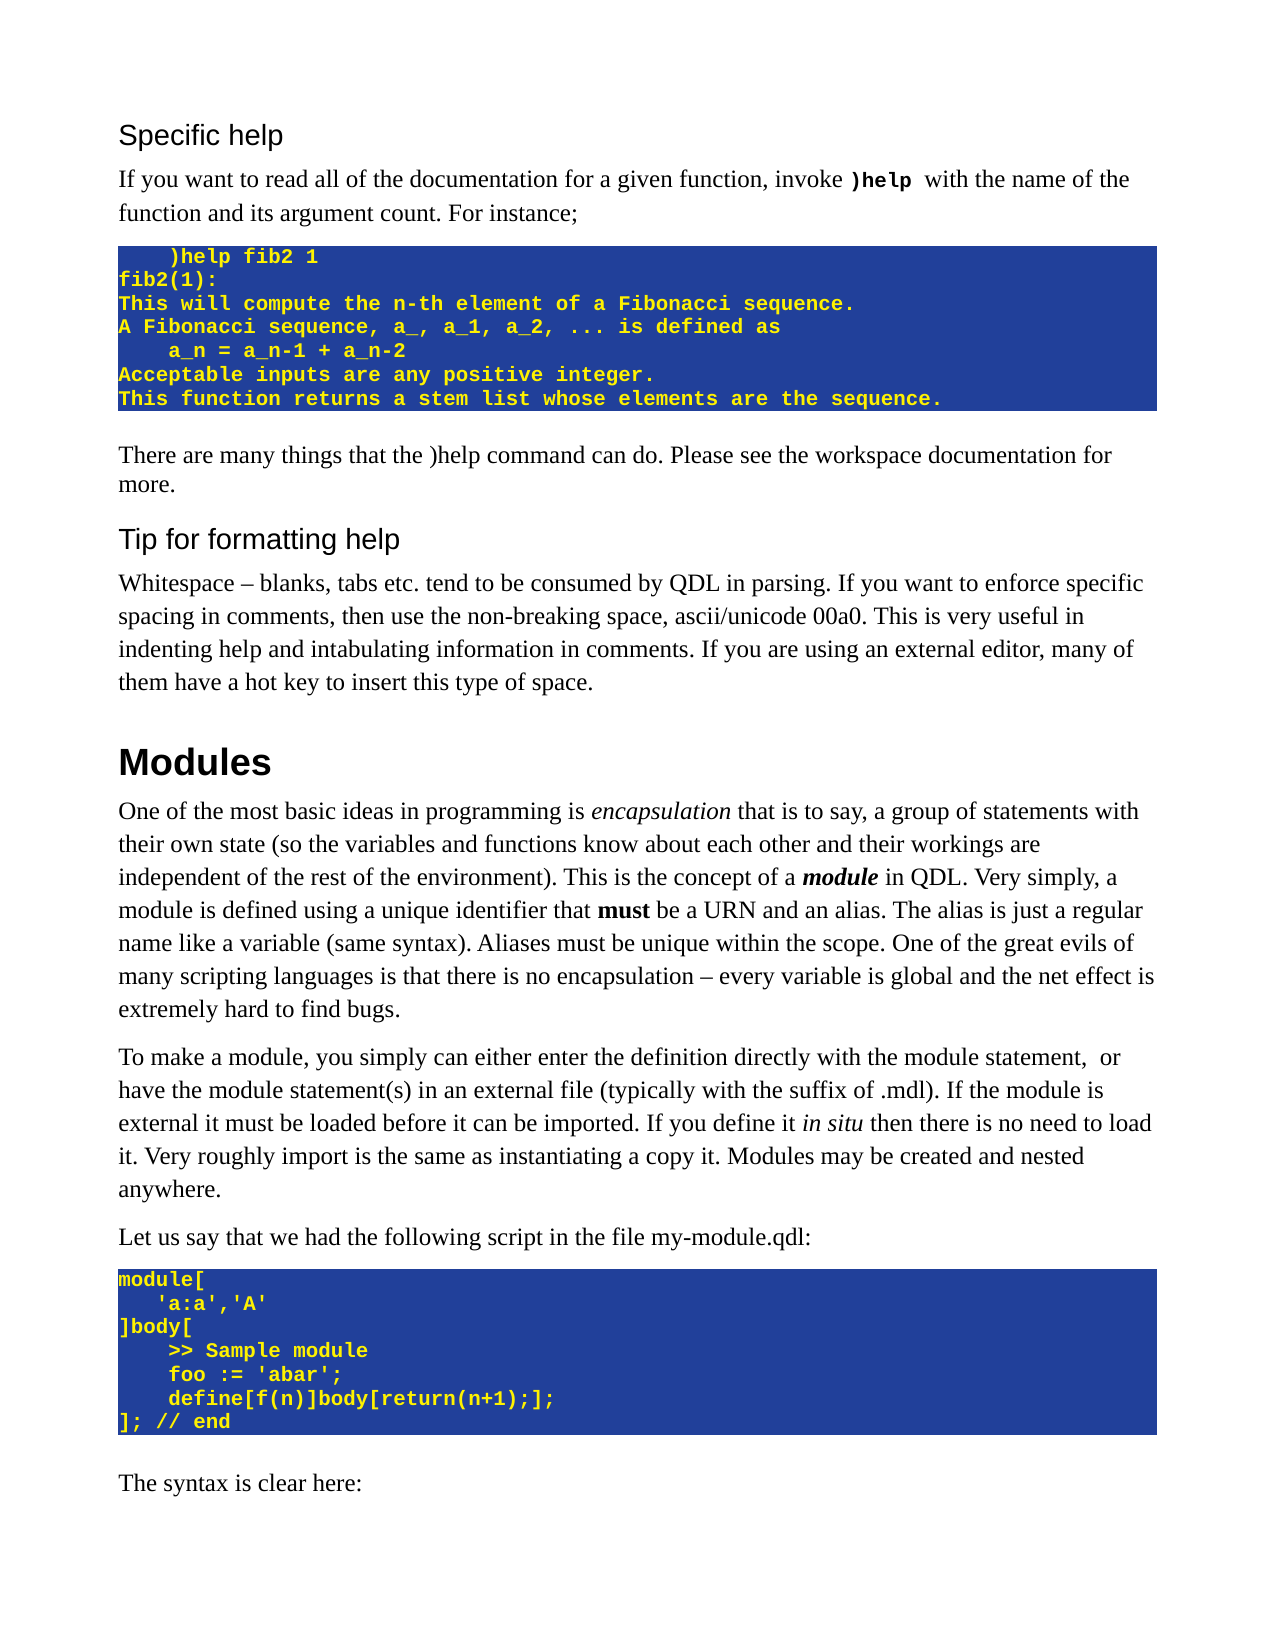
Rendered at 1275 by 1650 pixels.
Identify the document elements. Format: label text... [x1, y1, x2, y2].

text a_n = a_n-1 + a_n-2 [118, 340, 1157, 364]
text Whitespace – blanks, tabs etc. tend to be consumed by QDL in parsing. If you want to enforce specific spacing in comments, then use the non-breaking space, ascii/unicode 00a0. This is very useful in indenting help and intabulating information in comments. If you are using an external editor, many of them have a hot key to insert this type of space. [118, 568, 1157, 696]
text One of the most basic ideas in programming is encapsulation that is to say, a group of statements with their own state (so the variables and functions know about each other and their workings are independent of the rest of the environment). This is the concept of a module in QDL. Very simply, a module is defined using a unique identifier that must be a URN and an alias. The alias is just a regular name like a variable (same syntax). Aliases must be unique within the scope. One of the great evils of many scripting languages is that there is no encapsulation – every variable is global and the net effect is extremely hard to find bugs. [118, 796, 1157, 1023]
subtitle Tip for formatting help [118, 522, 1157, 556]
text fib2(1): [118, 269, 1157, 293]
text Let us say that we had the following script in the file my-module.qdl: [118, 1222, 1157, 1250]
text define[f(n)]body[return(n+1);]; [118, 1387, 1157, 1411]
text ]body[ [118, 1317, 1157, 1340]
text The syntax is clear here: [118, 1435, 1157, 1497]
text If you want to read all of the documentation for a given function, invoke )help with the name of the function and its argument count. For instance; [118, 164, 1157, 227]
text A Fibonacci sequence, a_, a_1, a_2, ... is defined as [118, 317, 1157, 340]
text 'a:a','A' [118, 1293, 1157, 1317]
text This function returns a stem list whose elements are the sequence. [118, 387, 1157, 411]
text To make a module, you simply can either enter the definition directly with the module statement, or have the module statement(s) in an external file (typically with the suffix of .mdl). If the module is external it must be loaded before it can be imported. If you define it in situ then there is no need to load it. Very roughly import is the same as instantiating a copy it. Modules may be created and nested anywhere. [118, 1042, 1157, 1203]
text module[ [118, 1269, 1157, 1293]
text >> Sample module [118, 1340, 1157, 1364]
subtitle Modules [118, 740, 1157, 784]
text Acceptable inputs are any positive integer. [118, 364, 1157, 387]
text There are many things that the )help command can do. Please see the workspace documentation for more. [118, 440, 1157, 497]
text foo := 'abar'; [118, 1364, 1157, 1387]
text )help fib2 1 [118, 246, 1157, 269]
text ]; // end [118, 1411, 1157, 1435]
subtitle Specific help [118, 118, 1157, 152]
text This will compute the n-th element of a Fibonacci sequence. [118, 293, 1157, 317]
